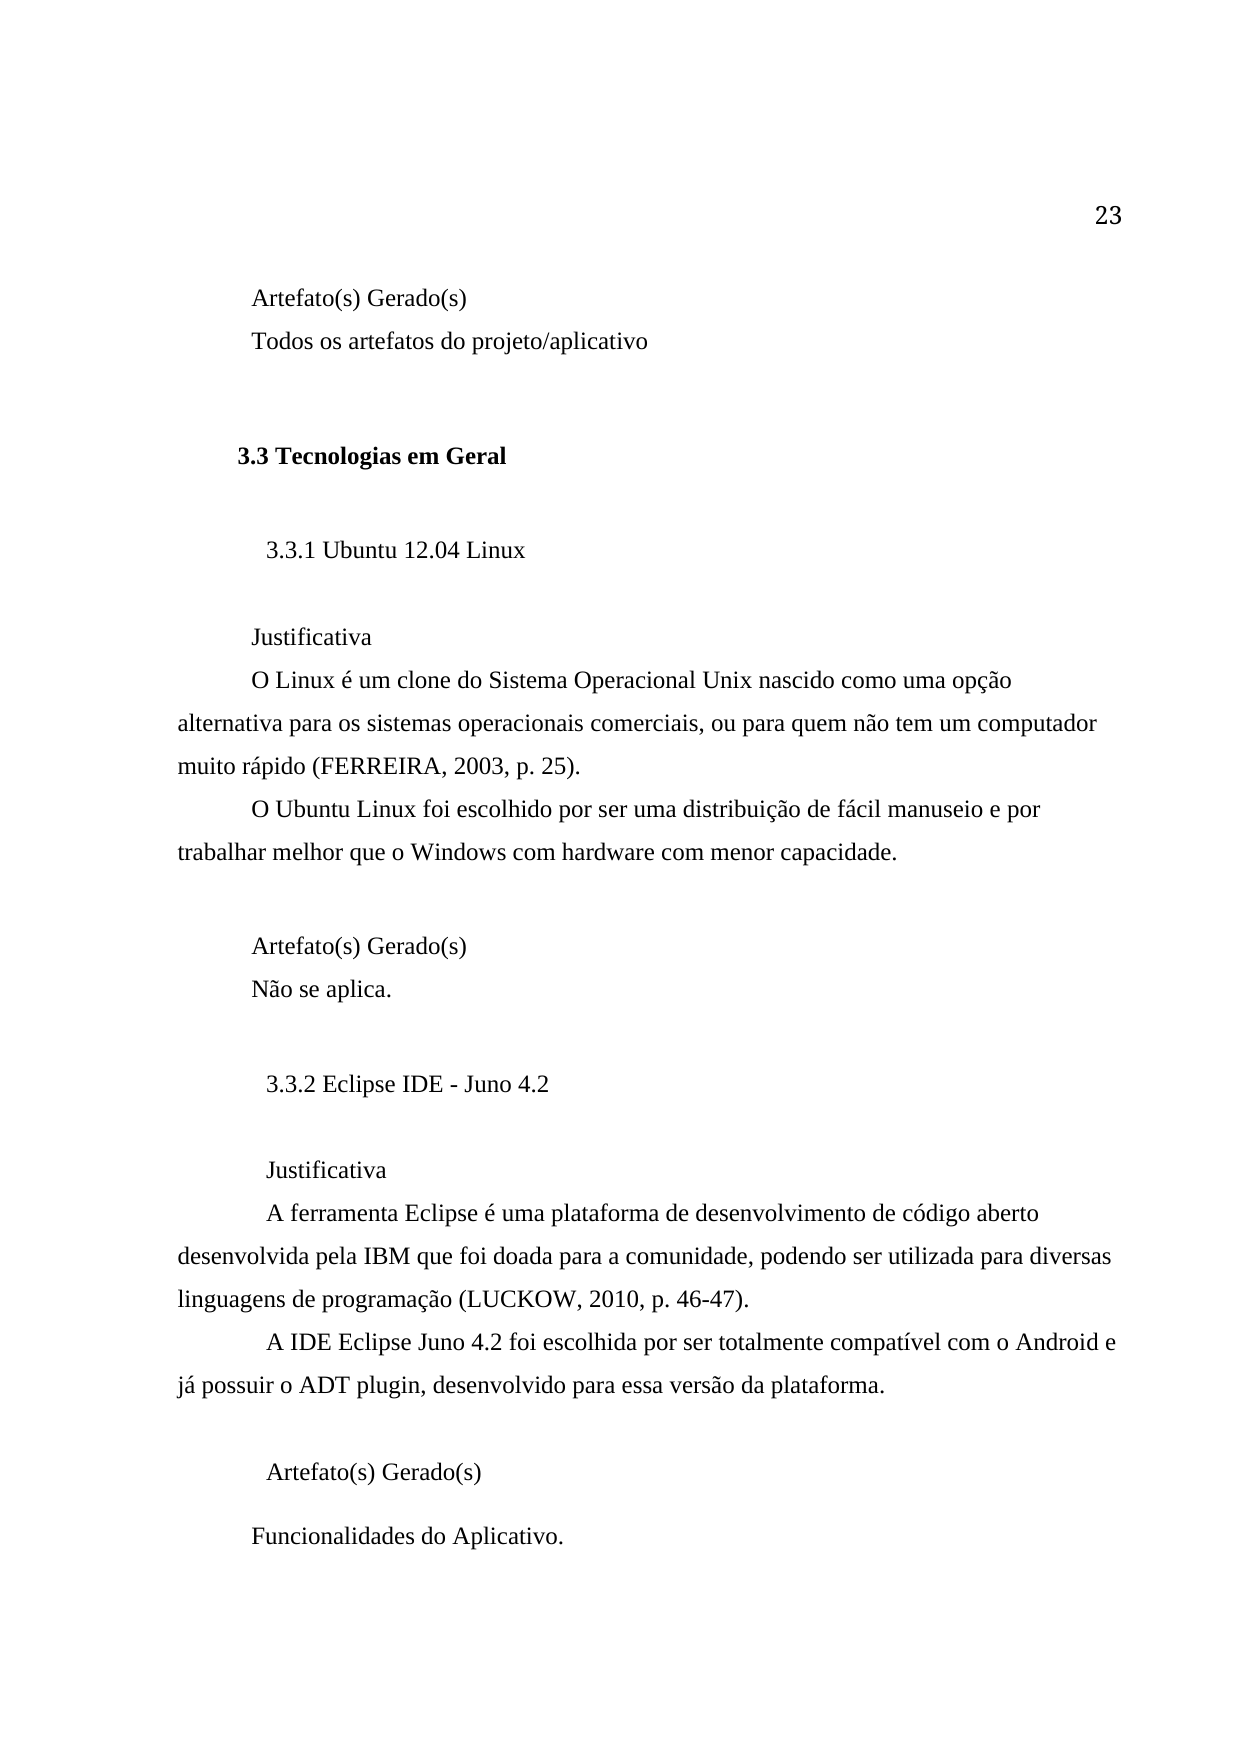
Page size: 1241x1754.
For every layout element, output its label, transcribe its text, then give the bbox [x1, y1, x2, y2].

text Artefato(s) Gerado(s) [177, 283, 1122, 312]
text O Linux é um clone do Sistema Operacional Unix nascido como uma opção alternativa para os sistemas operacionais comerciais, ou para quem não tem um computador muito rápido (FERREIRA, 2003, p. 25). [177, 665, 1122, 780]
text O Ubuntu Linux foi escolhido por ser uma distribuição de fácil manuseio e por trabalhar melhor que o Windows com hardware com menor capacidade. [177, 794, 1122, 866]
text Justificativa [177, 622, 1122, 650]
text Artefato(s) Gerado(s) [177, 931, 1122, 960]
text 3.3.1 Ubuntu 12.04 Linux [177, 535, 1122, 564]
text A IDE Eclipse Juno 4.2 foi escolhida por ser totalmente compatível com o Android e já possuir o ADT plugin, desenvolvido para essa versão da plataforma. [177, 1327, 1122, 1399]
text Não se aplica. [177, 974, 1122, 1003]
text Justificativa [177, 1155, 1122, 1184]
text Funcionalidades do Aplicativo. [177, 1521, 1122, 1549]
text Todos os artefatos do projeto/aplicativo [177, 326, 1122, 355]
text Artefato(s) Gerado(s) [177, 1457, 1122, 1486]
text 3.3.2 Eclipse IDE - Juno 4.2 [177, 1069, 1122, 1097]
subtitle 3.3 Tecnologias em Geral [207, 441, 1122, 470]
text A ferramenta Eclipse é uma plataforma de desenvolvimento de código aberto desenvolvida pela IBM que foi doada para a comunidade, podendo ser utilizada para diversas linguagens de programação (LUCKOW, 2010, p. 46-47). [177, 1198, 1122, 1313]
